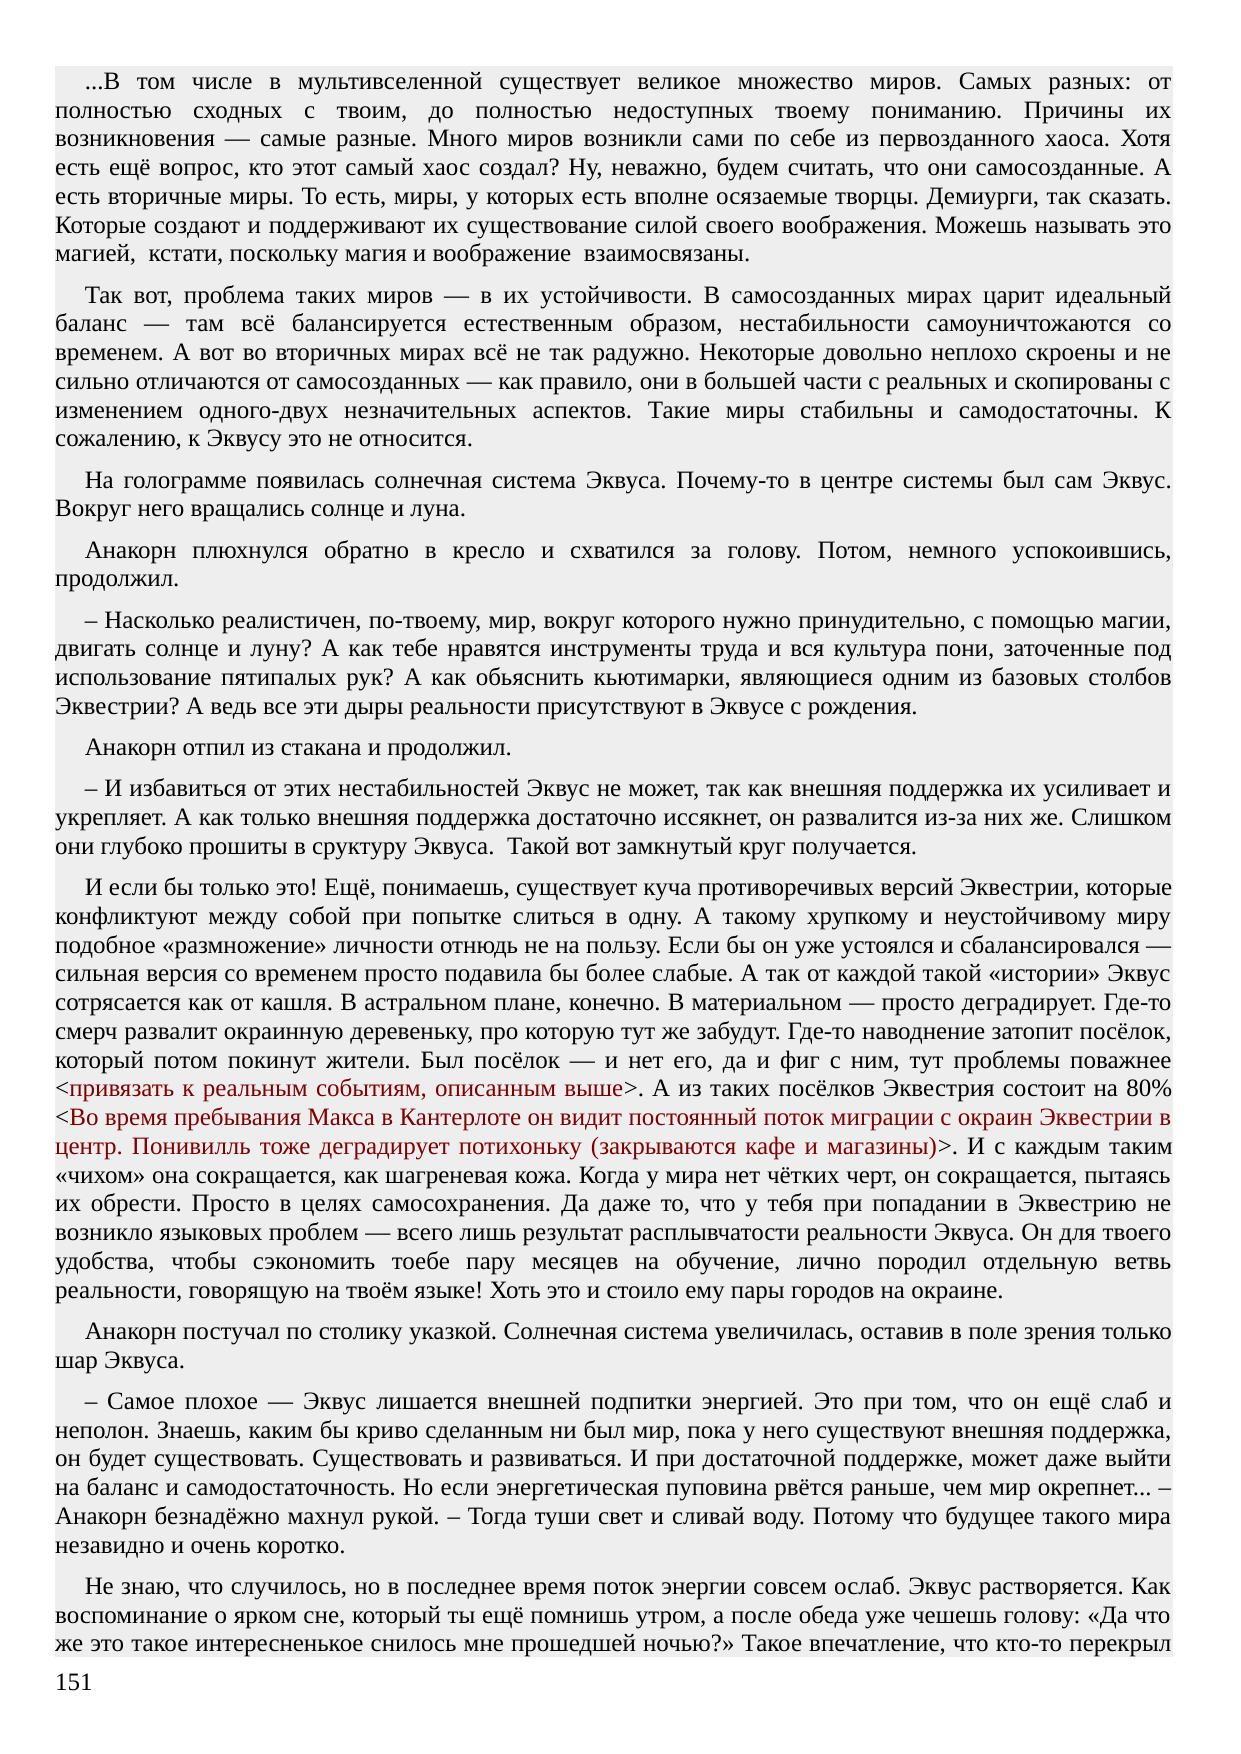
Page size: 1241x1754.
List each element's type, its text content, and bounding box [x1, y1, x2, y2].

text Анакорн отпил из стакана и продолжил. [55, 732, 1173, 761]
text Анакорн постучал по столику указкой. Солнечная система увеличилась, оставив в поле зрения только шар Эквуса. [55, 1316, 1173, 1373]
text Не знаю, что случилось, но в последнее время поток энергии совсем ослаб. Эквус растворяется. Как воспоминание о ярком сне, который ты ещё помнишь утром, а после обеда уже чешешь голову: «Да что же это такое интересненькое снилось мне прошедшей ночью?» Такое впечатление, что кто-то перекрыл [55, 1571, 1173, 1657]
text – И избавиться от этих нестабильностей Эквус не может, так как внешняя поддержка их усиливает и укрепляет. А как только внешняя поддержка достаточно иссякнет, он развалится из-за них же. Слишком они глубоко прошиты в сруктуру Эквуса. Такой вот замкнутый круг получается. [55, 773, 1173, 860]
text На голограмме появилась солнечная система Эквуса. Почему-то в центре системы был сам Эквус. Вокруг него вращались солнце и луна. [55, 465, 1173, 522]
text – Самое плохое — Эквус лишается внешней подпитки энергией. Это при том, что он ещё слаб и неполон. Знаешь, каким бы криво сделанным ни был мир, пока у него существуют внешняя поддержка, он будет существовать. Существовать и развиваться. И при достаточной поддержке, может даже выйти на баланс и самодостаточность. Но если энергетическая пуповина рвётся раньше, чем мир окрепнет... – Анакорн безнадёжно махнул рукой. – Тогда туши свет и сливай воду. Потому что будущее такого мира незавидно и очень коротко. [55, 1386, 1173, 1558]
text – Насколько реалистичен, по-твоему, мир, вокруг которого нужно принудительно, с помощью магии, двигать солнце и луну? А как тебе нравятся инструменты труда и вся культура пони, заточенные под использование пятипалых рук? А как обьяснить кьютимарки, являющиеся одним из базовых столбов Эквестрии? А ведь все эти дыры реальности присутствуют в Эквусе с рождения. [55, 605, 1173, 720]
text ...В том числе в мультивселенной существует великое множество миров. Самых разных: от полностью сходных с твоим, до полностью недоступных твоему пониманию. Причины их возникновения — самые разные. Много миров возникли сами по себе из первозданного хаоса. Хотя есть ещё вопрос, кто этот самый хаос создал? Ну, неважно, будем считать, что они самосозданные. А есть вторичные миры. То есть, миры, у которых есть вполне осязаемые творцы. Демиурги, так сказать. Которые создают и поддерживают их существование силой своего воображения. Можешь называть это магией, кстати, поскольку магия и воображение взаимосвязаны. [55, 66, 1173, 267]
text Так вот, проблема таких миров — в их устойчивости. В самосозданных мирах царит идеальный баланс — там всё балансируется естественным образом, нестабильности самоуничтожаются со временем. А вот во вторичных мирах всё не так радужно. Некоторые довольно неплохо скроены и не сильно отличаются от самосозданных — как правило, они в большей части с реальных и скопированы с изменением одного-двух незначительных аспектов. Такие миры стабильны и самодостаточны. К сожалению, к Эквусу это не относится. [55, 280, 1173, 452]
text Анакорн плюхнулся обратно в кресло и схватился за голову. Потом, немного успокоившись, продолжил. [55, 535, 1173, 592]
text И если бы только это! Ещё, понимаешь, существует куча противоречивых версий Эквестрии, которые конфликтуют между собой при попытке слиться в одну. А такому хрупкому и неустойчивому миру подобное «размножение» личности отнюдь не на пользу. Если бы он уже устоялся и сбалансировался — сильная версия со временем просто подавила бы более слабые. А так от каждой такой «истории» Эквус сотрясается как от кашля. В астральном плане, конечно. В материальном — просто деградирует. Где-то смерч развалит окраинную деревеньку, про которую тут же забудут. Где-то наводнение затопит посёлок, который потом покинут жители. Был посёлок — и нет его, да и фиг с ним, тут проблемы поважнее <привязать к реальным событиям, описанным выше>. А из таких посёлков Эквестрия состоит на 80% <Во время пребывания Макса в Кантерлоте он видит постоянный поток миграции с окраин Эквестрии в центр. Понивилль тоже деградирует потихоньку (закрываются кафе и магазины)>. И с каждым таким «чихом» она сокращается, как шагреневая кожа. Когда у мира нет чётких черт, он сокращается, пытаясь их обрести. Просто в целях самосохранения. Да даже то, что у тебя при попадании в Эквестрию не возникло языковых проблем — всего лишь результат расплывчатости реальности Эквуса. Он для твоего удобства, чтобы сэкономить тоебе пару месяцев на обучение, лично породил отдельную ветвь реальности, говорящую на твоём языке! Хоть это и стоило ему пары городов на окраине. [55, 872, 1173, 1303]
